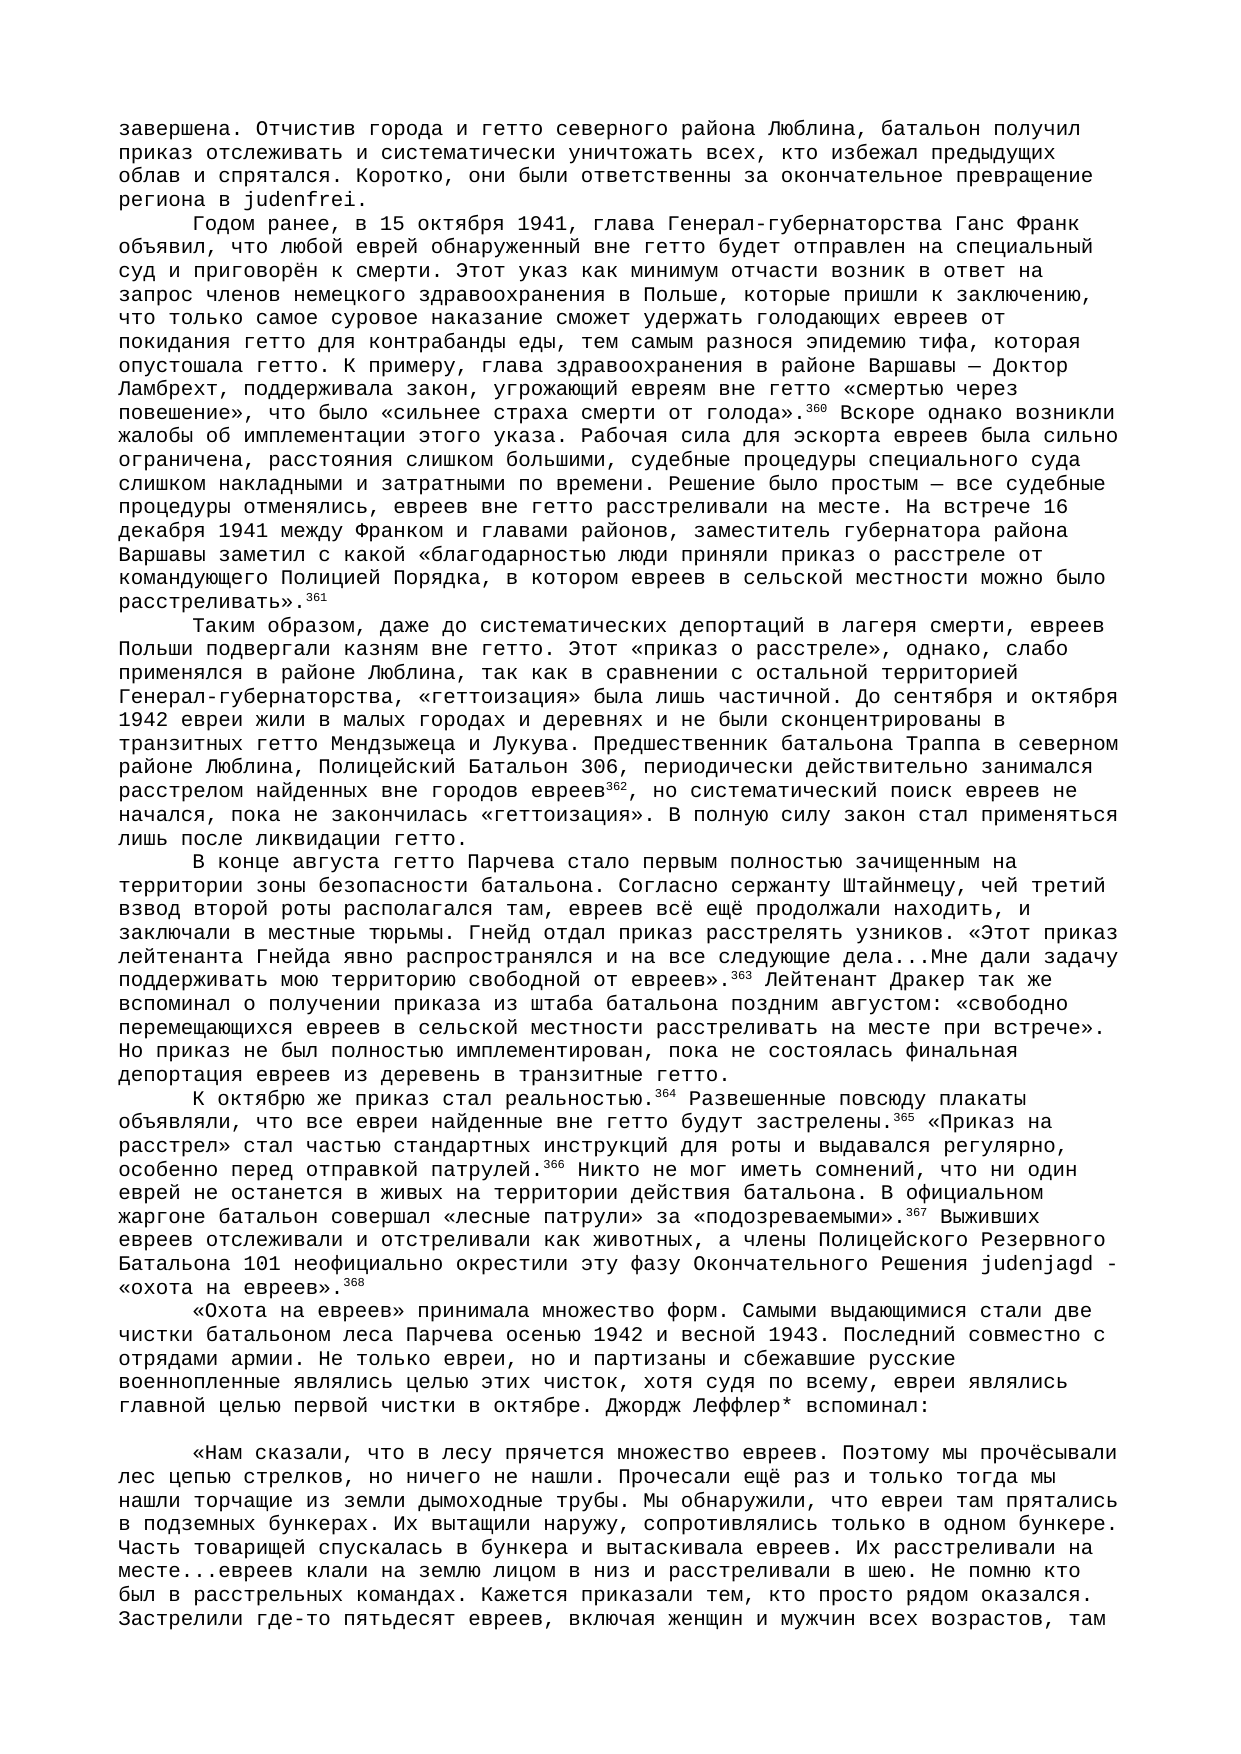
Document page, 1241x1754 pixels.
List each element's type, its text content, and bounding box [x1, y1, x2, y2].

text Таким образом, даже до систематических депортаций в лагеря смерти, евреев Польши подвергали казням вне гетто. Этот «приказ о расстреле», однако, слабо применялся в районе Люблина, так как в сравнении с остальной территорией Генерал-губернаторства, «геттоизация» была лишь частичной. До сентября и октября 1942 евреи жили в малых городах и деревнях и не были сконцентрированы в транзитных гетто Мендзыжеца и Лукува. Предшественник батальона Траппа в северном районе Люблина, Полицейский Батальон 306, периодически действительно занимался расстрелом найденных вне городов евреев, но систематический поиск евреев не начался, пока не закончилась «геттоизация». В полную силу закон стал применяться лишь после ликвидации гетто. [118, 615, 1122, 851]
text В конце августа гетто Парчева стало первым полностью зачищенным на территории зоны безопасности батальона. Согласно сержанту Штайнмецу, чей третий взвод второй роты располагался там, евреев всё ещё продолжали находить, и заключали в местные тюрьмы. Гнейд отдал приказ расстрелять узников. «Этот приказ лейтенанта Гнейда явно распространялся и на все следующие дела...Мне дали задачу поддерживать мою территорию свободной от евреев». Лейтенант Дракер так же вспоминал о получении приказа из штаба батальона поздним августом: «свободно перемещающихся евреев в сельской местности расстреливать на месте при встрече». Но приказ не был полностью имплементирован, пока не состоялась финальная депортация евреев из деревень в транзитные гетто. [118, 851, 1122, 1088]
text «Охота на евреев» принимала множество форм. Самыми выдающимися стали две чистки батальоном леса Парчева осенью 1942 и весной 1943. Последний совместно с отрядами армии. Не только евреи, но и партизаны и сбежавшие русские военнопленные являлись целью этих чисток, хотя судя по всему, евреи являлись главной целью первой чистки в октябре. Джордж Леффлер* вспоминал: [118, 1300, 1122, 1419]
text К октябрю же приказ стал реальностью. Развешенные повсюду плакаты объявляли, что все евреи найденные вне гетто будут застрелены. «Приказ на расстрел» стал частью стандартных инструкций для роты и выдавался регулярно, особенно перед отправкой патрулей. Никто не мог иметь сомнений, что ни один еврей не останется в живых на территории действия батальона. В официальном жаргоне батальон совершал «лесные патрули» за «подозреваемыми». Выживших евреев отслеживали и отстреливали как животных, а члены Полицейского Резервного Батальона 101 неофициально окрестили эту фазу Окончательного Решения judenjagd - «охота на евреев». [118, 1088, 1122, 1300]
text «Нам сказали, что в лесу прячется множество евреев. Поэтому мы прочёсывали лес цепью стрелков, но ничего не нашли. Прочесали ещё раз и только тогда мы нашли торчащие из земли дымоходные трубы. Мы обнаружили, что евреи там прятались в подземных бункерах. Их вытащили наружу, сопротивлялись только в одном бункере. Часть товарищей спускалась в бункера и вытаскивала евреев. Их расстреливали на месте...евреев клали на землю лицом в низ и расстреливали в шею. Не помню кто был в расстрельных командах. Кажется приказали тем, кто просто рядом оказался. Застрелили где-то пятьдесят евреев, включая женщин и мужчин всех возрастов, там [118, 1442, 1122, 1631]
text завершена. Отчистив города и гетто северного района Люблина, батальон получил приказ отслеживать и систематически уничтожать всех, кто избежал предыдущих облав и спрятался. Коротко, они были ответственны за окончательное превращение региона в judenfrei. [118, 118, 1122, 213]
text Годом ранее, в 15 октября 1941, глава Генерал-губернаторства Ганс Франк объявил, что любой еврей обнаруженный вне гетто будет отправлен на специальный суд и приговорён к смерти. Этот указ как минимум отчасти возник в ответ на запрос членов немецкого здравоохранения в Польше, которые пришли к заключению, что только самое суровое наказание сможет удержать голодающих евреев от покидания гетто для контрабанды еды, тем самым разнося эпидемию тифа, которая опустошала гетто. К примеру, глава здравоохранения в районе Варшавы — Доктор Ламбрехт, поддерживала закон, угрожающий евреям вне гетто «смертью через повешение», что было «сильнее страха смерти от голода». Вскоре однако возникли жалобы об имплементации этого указа. Рабочая сила для эскорта евреев была сильно ограничена, расстояния слишком большими, судебные процедуры специального суда слишком накладными и затратными по времени. Решение было простым — все судебные процедуры отменялись, евреев вне гетто расстреливали на месте. На встрече 16 декабря 1941 между Франком и главами районов, заместитель губернатора района Варшавы заметил с какой «благодарностью люди приняли приказ о расстреле от командующего Полицией Порядка, в котором евреев в сельской местности можно было расстреливать». [118, 213, 1122, 615]
